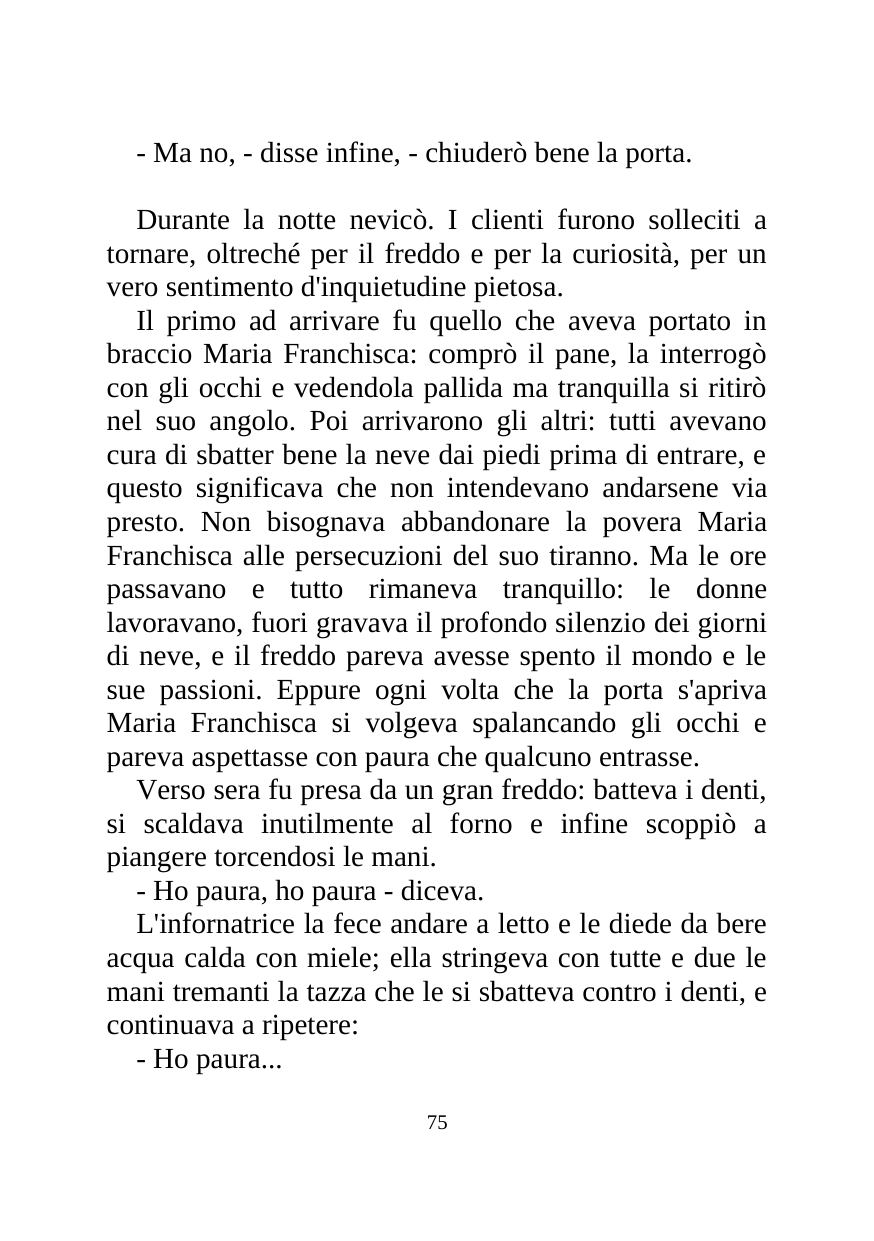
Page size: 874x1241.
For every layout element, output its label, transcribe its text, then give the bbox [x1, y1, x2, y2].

text Verso sera fu presa da un gran freddo: batteva i denti, si scaldava inutilmente al forno e infine scoppiò a piangere torcendosi le mani. [106, 772, 768, 873]
text Durante la notte nevicò. I clienti furono solleciti a tornare, oltreché per il freddo e per la curiosità, per un vero sentimento d'inquietudine pietosa. [106, 202, 768, 303]
text L'infornatrice la fece andare a letto e le diede da bere acqua calda con miele; ella stringeva con tutte e due le mani tremanti la tazza che le si sbatteva contro i denti, e continuava a ripetere: [106, 907, 768, 1041]
text - Ma no, - disse infine, - chiuderò bene la porta. [106, 135, 768, 169]
text - Ho paura... [106, 1041, 768, 1074]
text Il primo ad arrivare fu quello che aveva portato in braccio Maria Franchisca: comprò il pane, la interrogò con gli occhi e vedendola pallida ma tranquilla si ritirò nel suo angolo. Poi arrivarono gli altri: tutti avevano cura di sbatter bene la neve dai piedi prima di entrare, e questo significava che non intendevano andarsene via presto. Non bisognava abbandonare la povera Maria Franchisca alle persecuzioni del suo tiranno. Ma le ore passavano e tutto rimaneva tranquillo: le donne lavoravano, fuori gravava il profondo silenzio dei giorni di neve, e il freddo pareva avesse spento il mondo e le sue passioni. Eppure ogni volta che la porta s'apriva Maria Franchisca si volgeva spalancando gli occhi e pareva aspettasse con paura che qualcuno entrasse. [106, 303, 768, 772]
text - Ho paura, ho paura - diceva. [106, 873, 768, 907]
